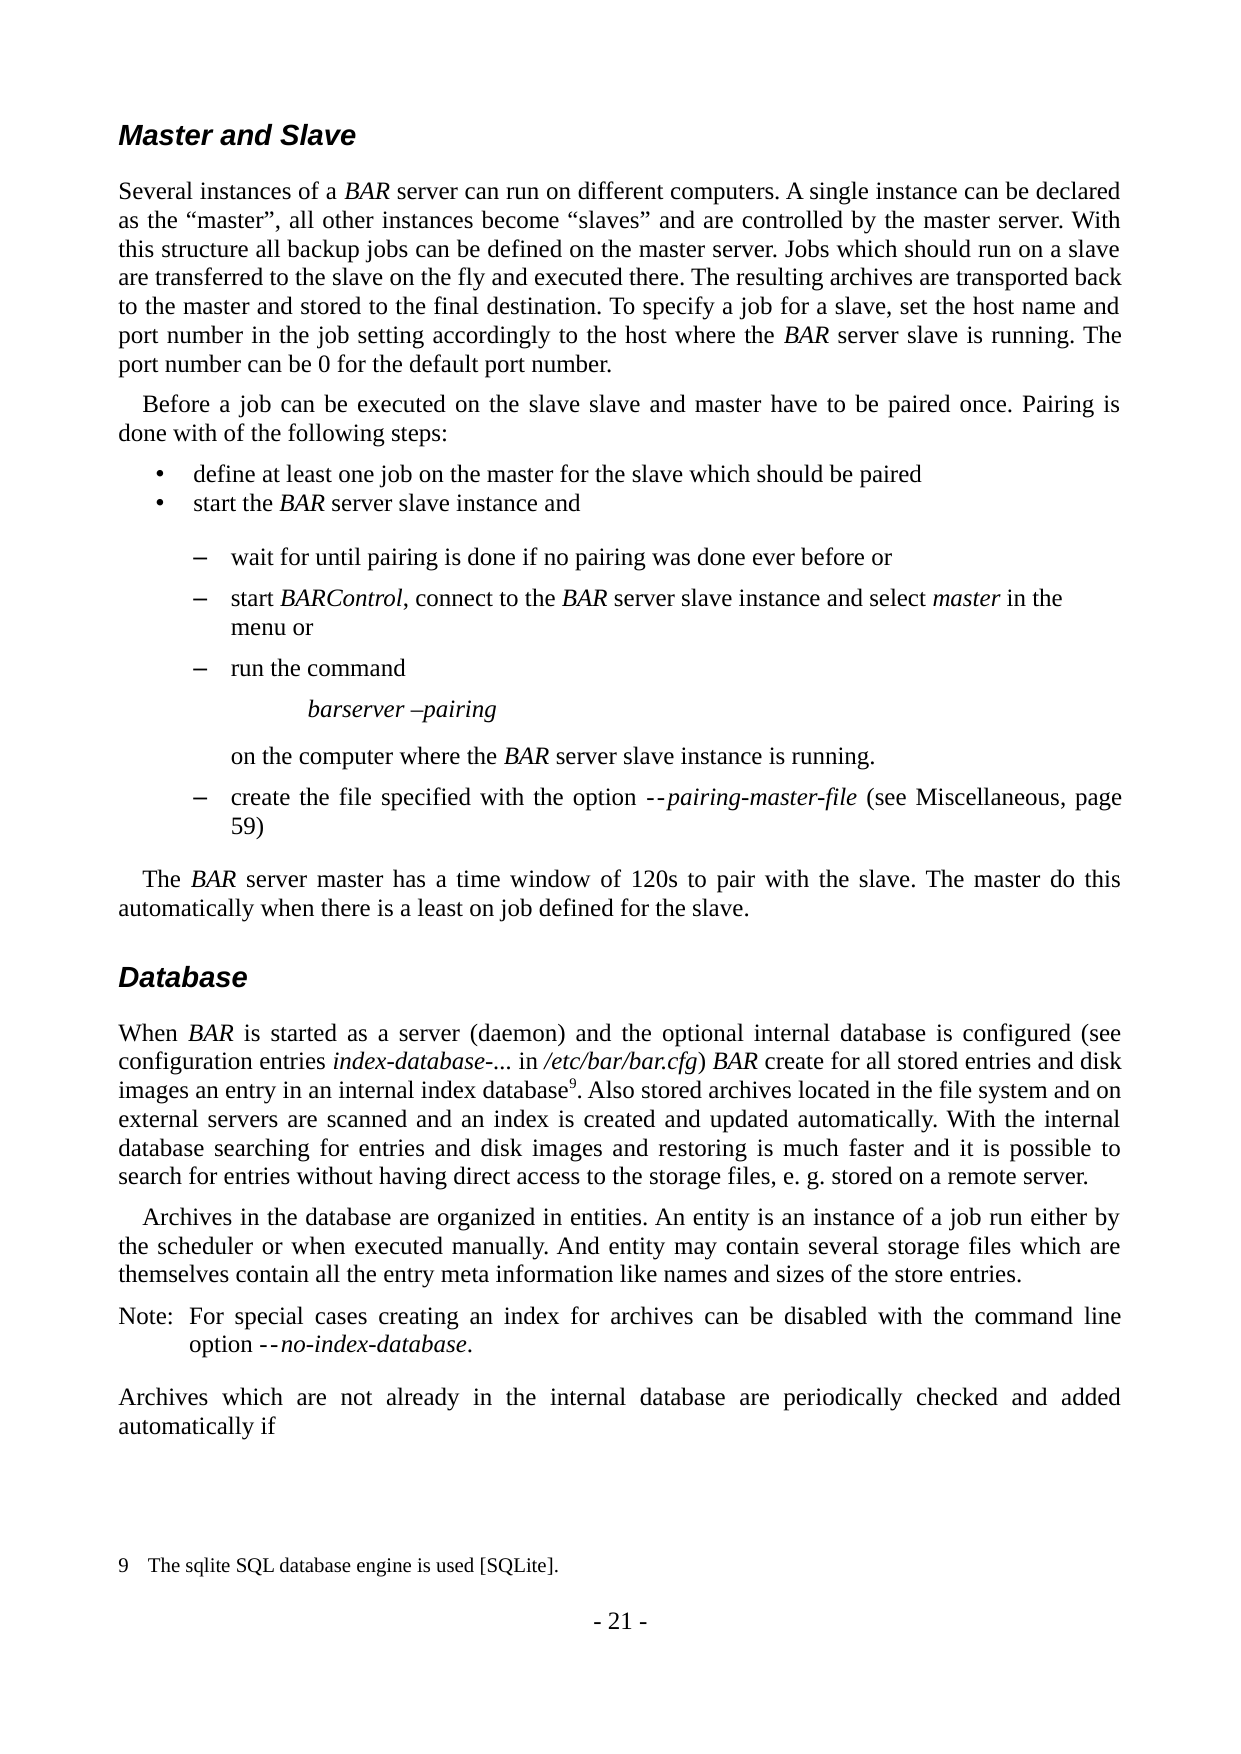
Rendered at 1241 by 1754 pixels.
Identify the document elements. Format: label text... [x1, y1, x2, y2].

text Archives which are not already in the internal database are periodically checked and added automatically if [118, 1382, 1122, 1440]
text The sqlite SQL database engine is used [SQLite]. [118, 1553, 1122, 1577]
text Several instances of a BAR server can run on different computers. A single instance can be declared as the “master”, all other instances become “slaves” and are controlled by the master server. With this structure all backup jobs can be defined on the master server. Jobs which should run on a slave are transferred to the slave on the fly and executed there. The resulting archives are transported back to the master and stored to the final destination. To specify a job for a slave, set the host name and port number in the job setting accordingly to the host where the BAR server slave is running. The port number can be 0 for the default port number. [118, 176, 1122, 377]
subtitle Master and Slave [118, 118, 1122, 152]
list run the command [193, 653, 1122, 682]
text Archives in the database are organized in entities. An entity is an instance of a job run either by the scheduler or when executed manually. And entity may contain several storage files which are themselves contain all the entry meta information like names and sizes of the store entries. [118, 1202, 1122, 1288]
list create the file specified with the option ‑‑pairing-master-file (see Miscellaneous, page 60) [193, 782, 1122, 839]
list on the computer where the BAR server slave instance is running. [231, 741, 1122, 769]
subtitle Database [118, 959, 1122, 993]
list wait for until pairing is done if no pairing was done ever before or [193, 542, 1122, 571]
text The BAR server master has a time window of 120s to pair with the slave. The master do this automatically when there is a least on job defined for the slave. [118, 864, 1122, 922]
list start BARControl, connect to the BAR server slave instance and select master in the menu or [193, 583, 1122, 641]
text When BAR is started as a server (daemon) and the optional internal database is configured (see configuration entries index-database-... in /etc/bar/bar.cfg) BAR create for all stored entries and disk images an entry in an internal index database. Also stored archives located in the file system and on external servers are scanned and an index is created and updated automatically. With the internal database searching for entries and disk images and restoring is much faster and it is possible to search for entries without having direct access to the storage files, e. g. stored on a remote server. [118, 1018, 1122, 1190]
text Before a job can be executed on the slave slave and master have to be paired once. Pairing is done with of the following steps: [118, 389, 1122, 447]
text Note: For special cases creating an index for archives can be disabled with the command line option ‑‑no-index-database. [118, 1301, 1122, 1358]
list define at least one job on the master for the slave which should be paired [156, 459, 1122, 488]
list start the BAR server slave instance and [156, 488, 1122, 517]
text barserver –pairing [159, 694, 1122, 723]
